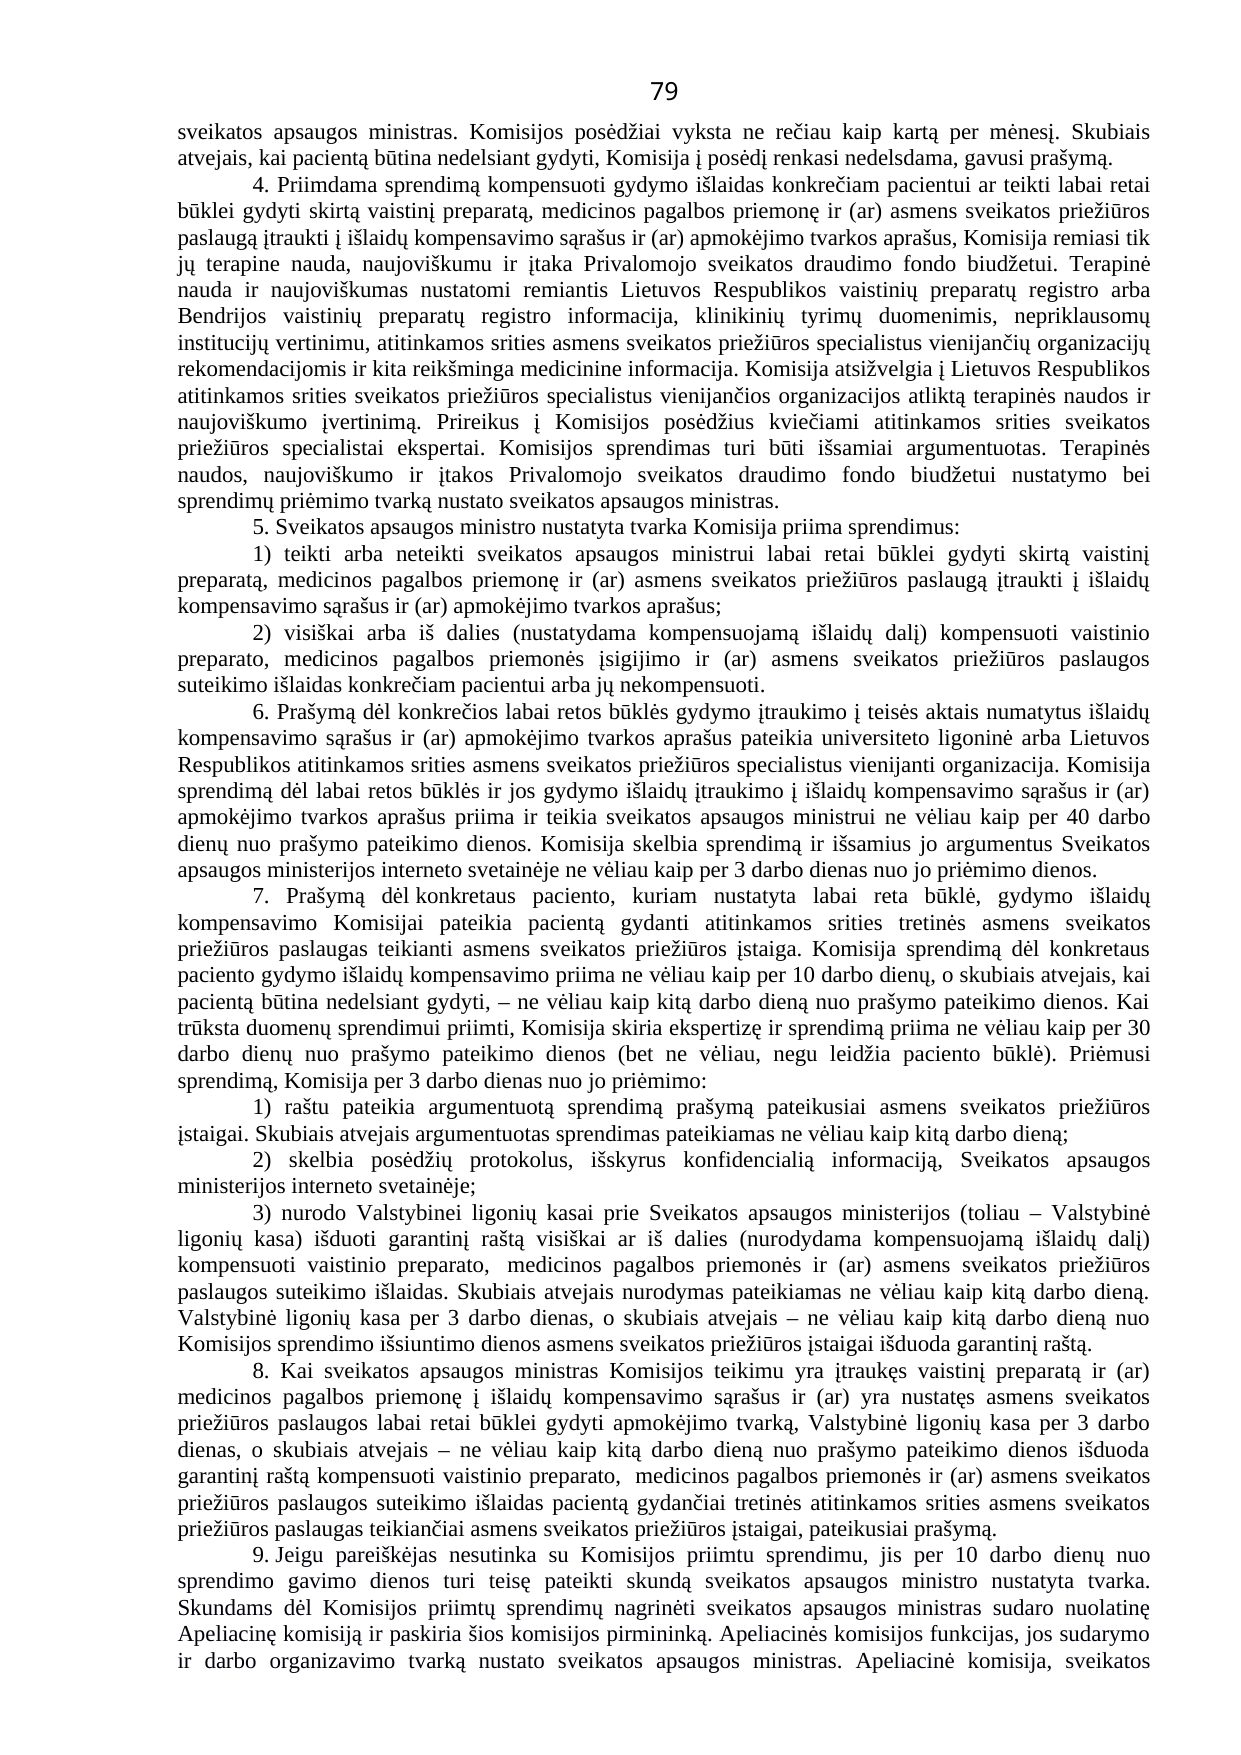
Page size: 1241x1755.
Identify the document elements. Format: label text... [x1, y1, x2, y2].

text 2) visiškai arba iš dalies (nustatydama kompensuojamą išlaidų dalį) kompensuoti vaistinio preparato, medicinos pagalbos priemonės įsigijimo ir (ar) asmens sveikatos priežiūros paslaugos suteikimo išlaidas konkrečiam pacientui arba jų nekompensuoti. [177, 619, 1152, 698]
text 7. Prašymą dėl konkretaus paciento, kuriam nustatyta labai reta būklė, gydymo išlaidų kompensavimo Komisijai pateikia pacientą gydanti atitinkamos srities tretinės asmens sveikatos priežiūros paslaugas teikianti asmens sveikatos priežiūros įstaiga. Komisija sprendimą dėl konkretaus paciento gydymo išlaidų kompensavimo priima ne vėliau kaip per 10 darbo dienų, o skubiais atvejais, kai pacientą būtina nedelsiant gydyti, – ne vėliau kaip kitą darbo dieną nuo prašymo pateikimo dienos. Kai trūksta duomenų sprendimui priimti, Komisija skiria ekspertizę ir sprendimą priima ne vėliau kaip per 30 darbo dienų nuo prašymo pateikimo dienos (bet ne vėliau, negu leidžia paciento būklė). Priėmusi sprendimą, Komisija per 3 darbo dienas nuo jo priėmimo: [177, 882, 1152, 1093]
text 4. Priimdama sprendimą kompensuoti gydymo išlaidas konkrečiam pacientui ar teikti labai retai būklei gydyti skirtą vaistinį preparatą, medicinos pagalbos priemonę ir (ar) asmens sveikatos priežiūros paslaugą įtraukti į išlaidų kompensavimo sąrašus ir (ar) apmokėjimo tvarkos aprašus, Komisija remiasi tik jų terapine nauda, naujoviškumu ir įtaka Privalomojo sveikatos draudimo fondo biudžetui. Terapinė nauda ir naujoviškumas nustatomi remiantis Lietuvos Respublikos vaistinių preparatų registro arba Bendrijos vaistinių preparatų registro informacija, klinikinių tyrimų duomenimis, nepriklausomų institucijų vertinimu, atitinkamos srities asmens sveikatos priežiūros specialistus vienijančių organizacijų rekomendacijomis ir kita reikšminga medicinine informacija. Komisija atsižvelgia į Lietuvos Respublikos atitinkamos srities sveikatos priežiūros specialistus vienijančios organizacijos atliktą terapinės naudos ir naujoviškumo įvertinimą. Prireikus į Komisijos posėdžius kviečiami atitinkamos srities sveikatos priežiūros specialistai ekspertai. Komisijos sprendimas turi būti išsamiai argumentuotas. Terapinės naudos, naujoviškumo ir įtakos Privalomojo sveikatos draudimo fondo biudžetui nustatymo bei sprendimų priėmimo tvarką nustato sveikatos apsaugos ministras. [177, 171, 1152, 513]
text 8. Kai sveikatos apsaugos ministras Komisijos teikimu yra įtraukęs vaistinį preparatą ir (ar) medicinos pagalbos priemonę į išlaidų kompensavimo sąrašus ir (ar) yra nustatęs asmens sveikatos priežiūros paslaugos labai retai būklei gydyti apmokėjimo tvarką, Valstybinė ligonių kasa per 3 darbo dienas, o skubiais atvejais – ne vėliau kaip kitą darbo dieną nuo prašymo pateikimo dienos išduoda garantinį raštą kompensuoti vaistinio preparato, medicinos pagalbos priemonės ir (ar) asmens sveikatos priežiūros paslaugos suteikimo išlaidas pacientą gydančiai tretinės atitinkamos srities asmens sveikatos priežiūros paslaugas teikiančiai asmens sveikatos priežiūros įstaigai, pateikusiai prašymą. [177, 1357, 1152, 1541]
text 5. Sveikatos apsaugos ministro nustatyta tvarka Komisija priima sprendimus: [177, 513, 1152, 540]
text 9. Jeigu pareiškėjas nesutinka su Komisijos priimtu sprendimu, jis per 10 darbo dienų nuo sprendimo gavimo dienos turi teisę pateikti skundą sveikatos apsaugos ministro nustatyta tvarka. Skundams dėl Komisijos priimtų sprendimų nagrinėti sveikatos apsaugos ministras sudaro nuolatinę Apeliacinę komisiją ir paskiria šios komisijos pirmininką. Apeliacinės komisijos funkcijas, jos sudarymo ir darbo organizavimo tvarką nustato sveikatos apsaugos ministras. Apeliacinė komisija, sveikatos [177, 1541, 1152, 1673]
text 2) skelbia posėdžių protokolus, išskyrus konfidencialią informaciją, Sveikatos apsaugos ministerijos interneto svetainėje; [177, 1146, 1152, 1199]
text 6. Prašymą dėl konkrečios labai retos būklės gydymo įtraukimo į teisės aktais numatytus išlaidų kompensavimo sąrašus ir (ar) apmokėjimo tvarkos aprašus pateikia universiteto ligoninė arba Lietuvos Respublikos atitinkamos srities asmens sveikatos priežiūros specialistus vienijanti organizacija. Komisija sprendimą dėl labai retos būklės ir jos gydymo išlaidų įtraukimo į išlaidų kompensavimo sąrašus ir (ar) apmokėjimo tvarkos aprašus priima ir teikia sveikatos apsaugos ministrui ne vėliau kaip per 40 darbo dienų nuo prašymo pateikimo dienos. Komisija skelbia sprendimą ir išsamius jo argumentus Sveikatos apsaugos ministerijos interneto svetainėje ne vėliau kaip per 3 darbo dienas nuo jo priėmimo dienos. [177, 698, 1152, 882]
text 3) nurodo Valstybinei ligonių kasai prie Sveikatos apsaugos ministerijos (toliau – Valstybinė ligonių kasa) išduoti garantinį raštą visiškai ar iš dalies (nurodydama kompensuojamą išlaidų dalį) kompensuoti vaistinio preparato, medicinos pagalbos priemonės ir (ar) asmens sveikatos priežiūros paslaugos suteikimo išlaidas. Skubiais atvejais nurodymas pateikiamas ne vėliau kaip kitą darbo dieną. Valstybinė ligonių kasa per 3 darbo dienas, o skubiais atvejais – ne vėliau kaip kitą darbo dieną nuo Komisijos sprendimo išsiuntimo dienos asmens sveikatos priežiūros įstaigai išduoda garantinį raštą. [177, 1199, 1152, 1357]
text sveikatos apsaugos ministras. Komisijos posėdžiai vyksta ne rečiau kaip kartą per mėnesį. Skubiais atvejais, kai pacientą būtina nedelsiant gydyti, Komisija į posėdį renkasi nedelsdama, gavusi prašymą. [177, 118, 1152, 171]
text 1) raštu pateikia argumentuotą sprendimą prašymą pateikusiai asmens sveikatos priežiūros įstaigai. Skubiais atvejais argumentuotas sprendimas pateikiamas ne vėliau kaip kitą darbo dieną; [177, 1093, 1152, 1146]
text 1) teikti arba neteikti sveikatos apsaugos ministrui labai retai būklei gydyti skirtą vaistinį preparatą, medicinos pagalbos priemonę ir (ar) asmens sveikatos priežiūros paslaugą įtraukti į išlaidų kompensavimo sąrašus ir (ar) apmokėjimo tvarkos aprašus; [177, 540, 1152, 619]
